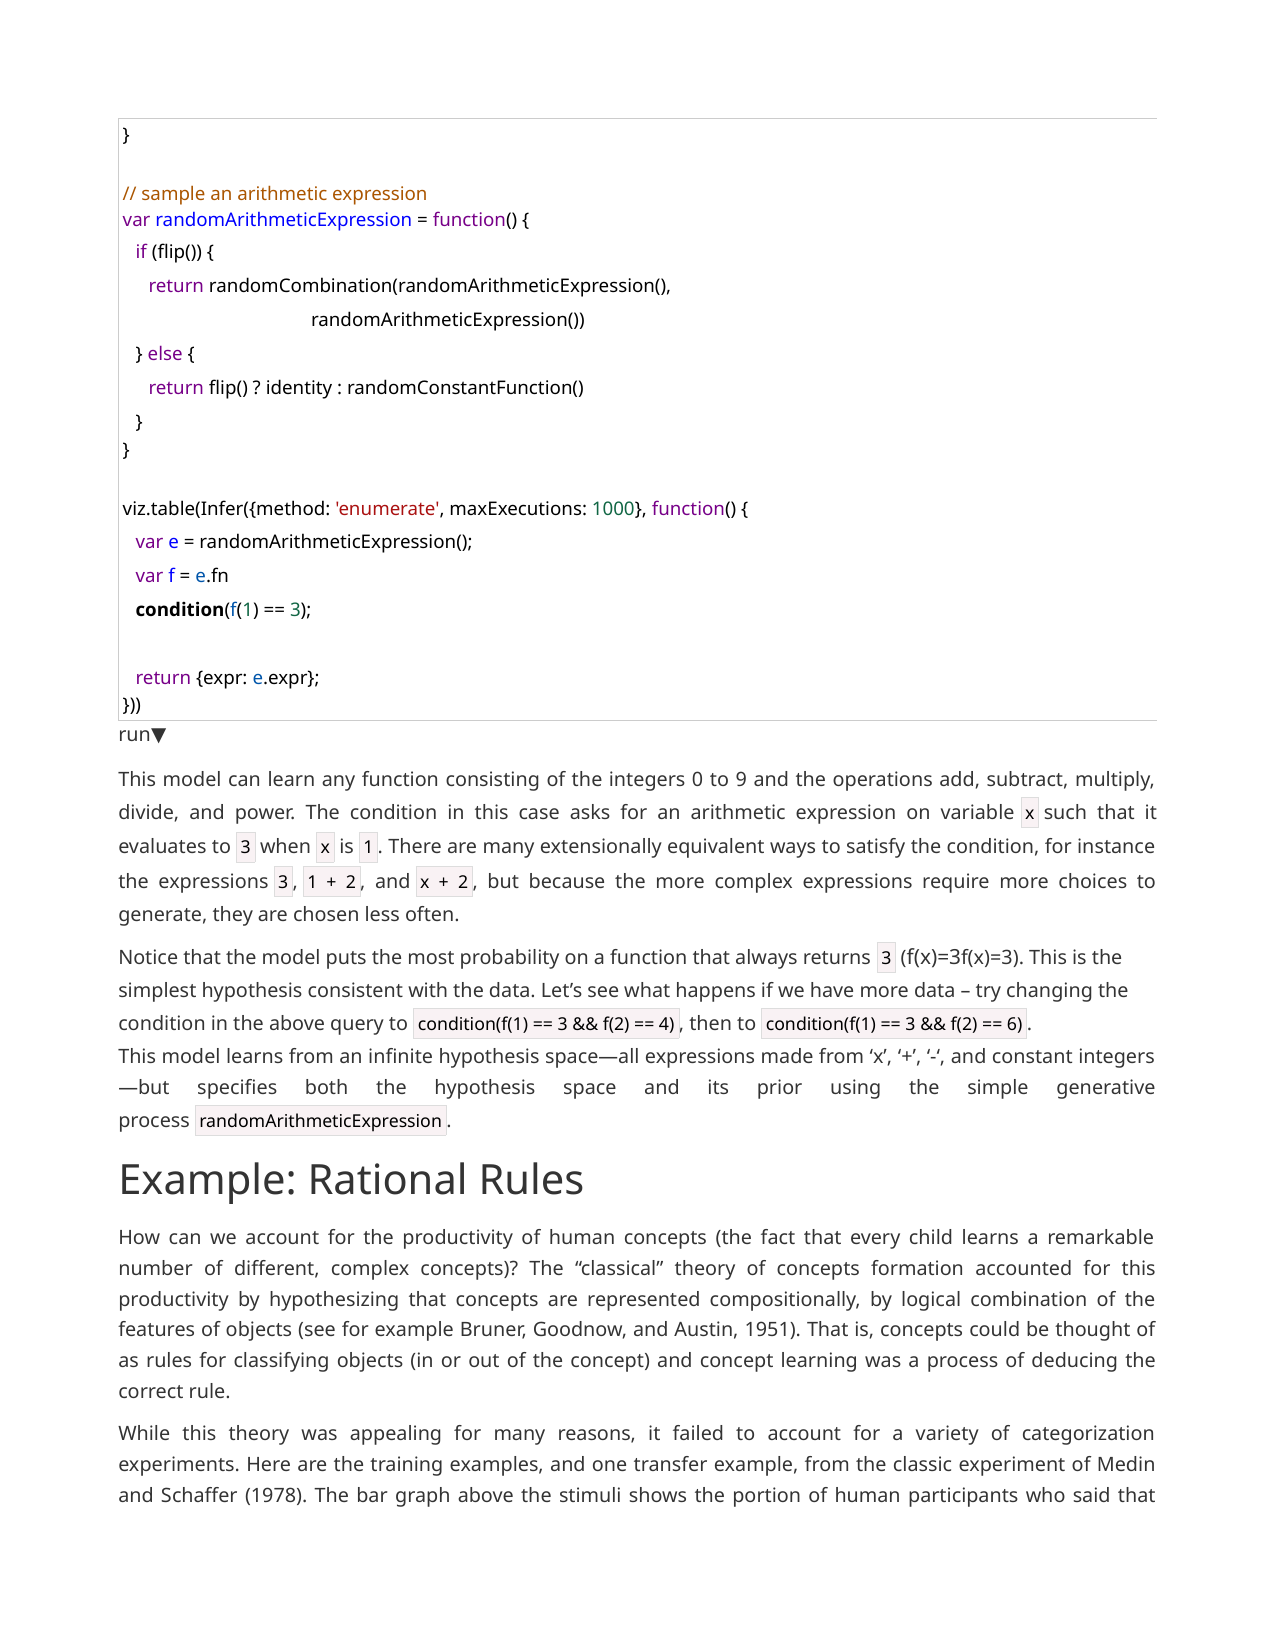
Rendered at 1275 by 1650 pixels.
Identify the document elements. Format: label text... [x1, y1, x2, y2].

text if (flip()) { [119, 229, 1157, 263]
text return flip() ? identity : randomConstantFunction() [119, 365, 1157, 399]
text var randomArithmeticExpression = function() { [119, 203, 1157, 229]
text randomArithmeticExpression()) [119, 297, 1157, 331]
text })) [119, 688, 1157, 720]
text Notice that the model puts the most probability on a function that always returns 3 (f(x)=3f(x)=3). This is the simplest hypothesis consistent with the data. Let’s see what happens if we have more data – try changing the condition in the above query to condition(f(1) == 3 && f(2) == 4), then to condition(f(1) == 3 && f(2) == 6). [118, 942, 1157, 1038]
text var e = randomArithmeticExpression(); [119, 518, 1157, 552]
text } [119, 119, 1157, 144]
text // sample an arithmetic expression [119, 178, 1157, 203]
text } [119, 399, 1157, 433]
text ​ [119, 144, 1157, 178]
text This model learns from an infinite hypothesis space—all expressions made from ‘x’, ‘+’, ‘-‘, and constant integers—but specifies both the hypothesis space and its prior using the simple generative process randomArithmeticExpression. [118, 1043, 1157, 1135]
text ​ [119, 620, 1157, 654]
text ​ [119, 459, 1157, 493]
text This model can learn any function consisting of the integers 0 to 9 and the operations add, subtract, multiply, divide, and power. The condition in this case asks for an arithmetic expression on variable x such that it evaluates to 3 when x is 1. There are many extensionally equivalent ways to satisfy the condition, for instance the expressions 3, 1 + 2, and x + 2, but because the more complex expressions require more choices to generate, they are chosen less often. [118, 766, 1157, 928]
text How can we account for the productivity of human concepts (the fact that every child learns a remarkable number of different, complex concepts)? The “classical” theory of concepts formation accounted for this productivity by hypothesizing that concepts are represented compositionally, by logical combination of the features of objects (see for example Bruner, Goodnow, and Austin, 1951). That is, concepts could be thought of as rules for classifying objects (in or out of the concept) and concept learning was a process of deducing the correct rule. [118, 1223, 1157, 1404]
text var f = e.fn [119, 552, 1157, 586]
text While this theory was appealing for many reasons, it failed to account for a variety of categorization experiments. Here are the training examples, and one transfer example, from the classic experiment of Medin and Schaffer (1978). The bar graph above the stimuli shows the portion of human participants who said that [118, 1419, 1157, 1508]
text run▼ [118, 721, 1157, 747]
text } [119, 433, 1157, 459]
subtitle Example: Rational Rules [118, 1150, 1157, 1207]
text condition(f(1) == 3); [119, 586, 1157, 620]
text } else { [119, 331, 1157, 365]
text return randomCombination(randomArithmeticExpression(), [119, 263, 1157, 297]
text return {expr: e.expr}; [119, 654, 1157, 688]
text viz.table(Infer({method: 'enumerate', maxExecutions: 1000}, function() { [119, 493, 1157, 518]
